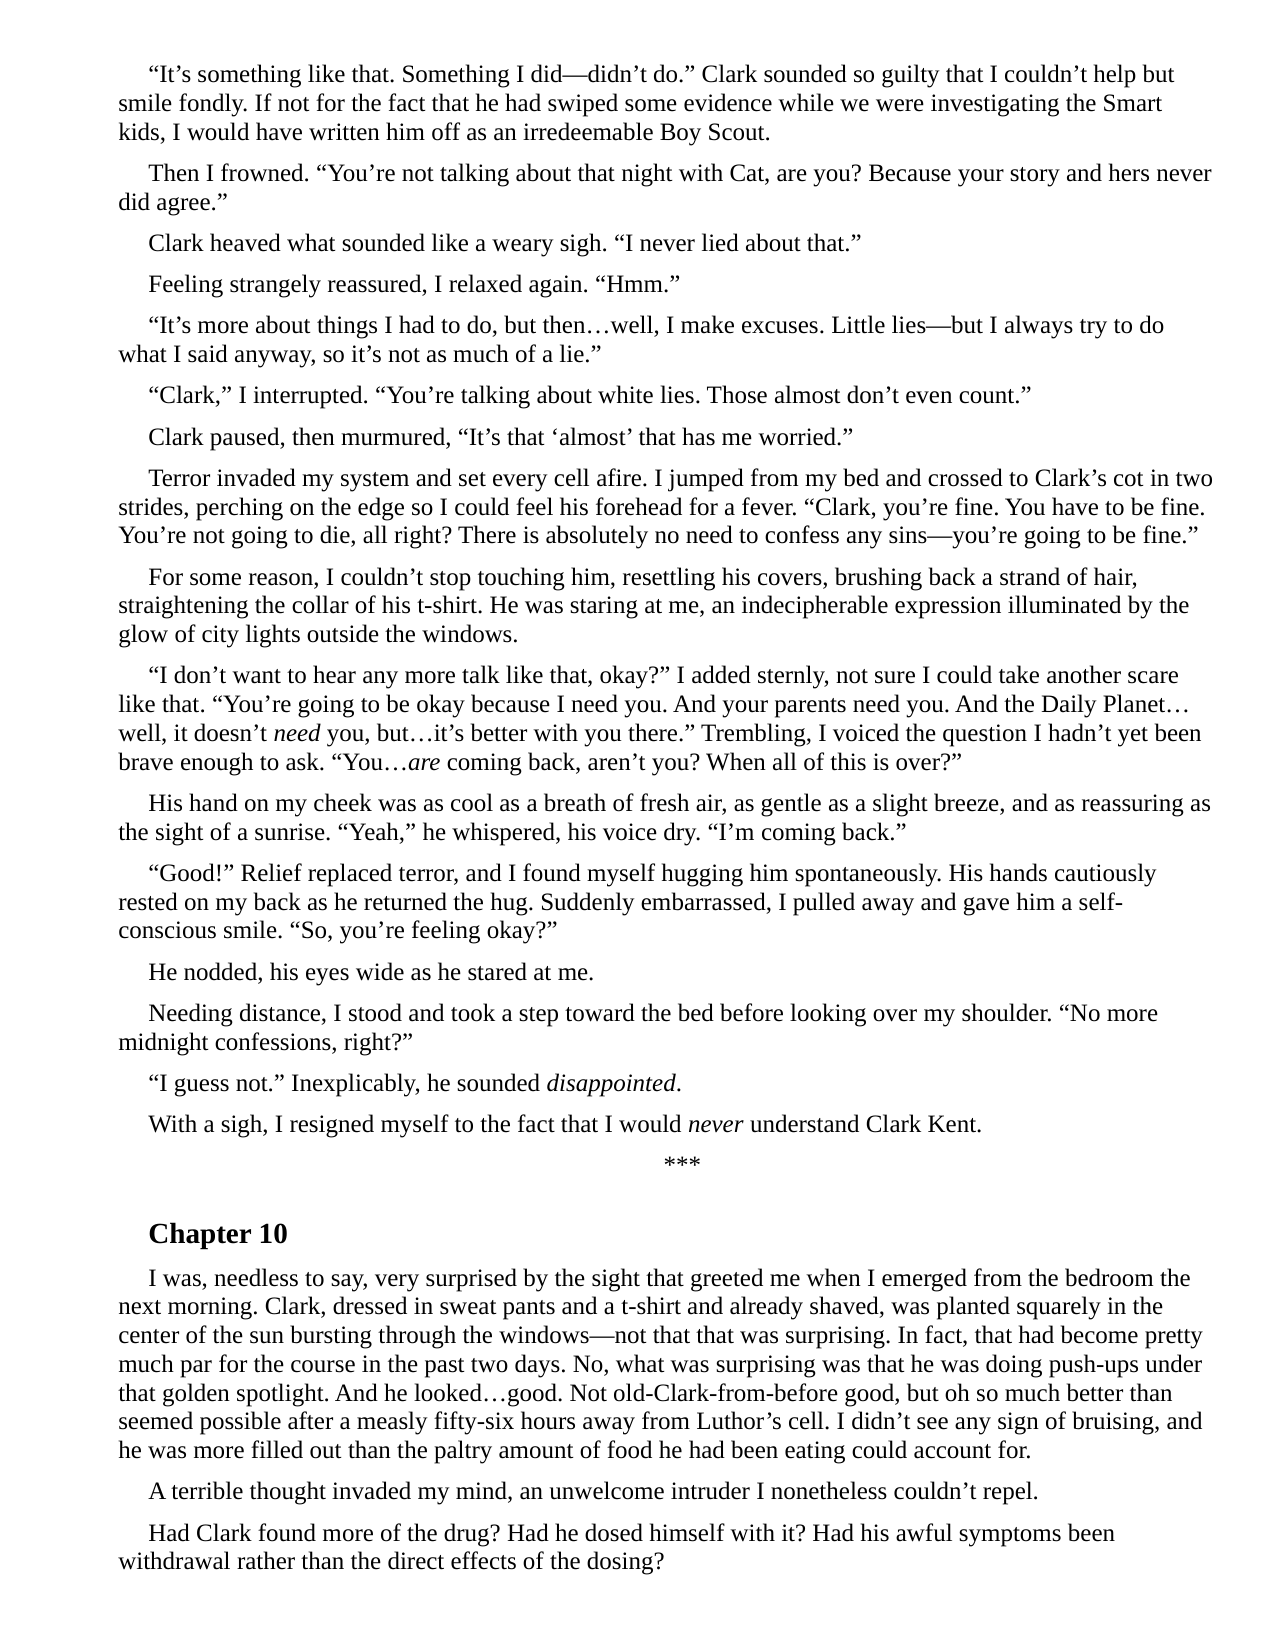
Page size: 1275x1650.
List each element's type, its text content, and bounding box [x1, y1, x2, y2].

text “I don’t want to hear any more talk like that, okay?” I added sternly, not sure I could take another scare like that. “You’re going to be okay because I need you. And your parents need you. And the Daily Planet…well, it doesn’t need you, but…it’s better with you there.” Trembling, I voiced the question I hadn’t yet been brave enough to ask. “You…are coming back, aren’t you? When all of this is over?” [118, 660, 1216, 775]
text *** [118, 1150, 1216, 1179]
text Then I frowned. “You’re not talking about that night with Cat, are you? Because your story and hers never did agree.” [118, 158, 1216, 215]
text His hand on my cheek was as cool as a breath of fresh air, as gentle as a slight breeze, and as reassuring as the sight of a sunrise. “Yeah,” he whispered, his voice dry. “I’m coming back.” [118, 788, 1216, 845]
text “Good!” Relief replaced terror, and I found myself hugging him spontaneously. His hands cautiously rested on my back as he returned the hug. Suddenly embarrassed, I pulled away and gave him a self-conscious smile. “So, you’re feeling okay?” [118, 858, 1216, 944]
text Had Clark found more of the drug? Had he dosed himself with it? Had his awful symptoms been withdrawal rather than the direct effects of the dosing? [118, 1518, 1216, 1575]
text Terror invaded my system and set every cell afire. I jumped from my bed and crossed to Clark’s cot in two strides, perching on the edge so I could feel his forehead for a fever. “Clark, you’re fine. You have to be fine. You’re not going to die, all right? There is absolutely no need to confess any sins—you’re going to be fine.” [118, 463, 1216, 549]
text For some reason, I couldn’t stop touching him, resettling his covers, brushing back a strand of hair, straightening the collar of his t-shirt. He was staring at me, an indecipherable expression illuminated by the glow of city lights outside the windows. [118, 562, 1216, 648]
text Clark paused, then murmured, “It’s that ‘almost’ that has me worried.” [118, 422, 1216, 450]
text With a sigh, I resigned myself to the fact that I would never understand Clark Kent. [118, 1109, 1216, 1138]
text “Clark,” I interrupted. “You’re talking about white lies. Those almost don’t even count.” [118, 380, 1216, 409]
text A terrible thought invaded my mind, an unwelcome intruder I nonetheless couldn’t repel. [118, 1476, 1216, 1505]
text He nodded, his eyes wide as he stared at me. [118, 957, 1216, 985]
text Clark heaved what sounded like a weary sigh. “I never lied about that.” [118, 228, 1216, 257]
text I was, needless to say, very surprised by the sight that greeted me when I emerged from the bedroom the next morning. Clark, dressed in sweat pants and a t-shirt and already shaved, was planted squarely in the center of the sun bursting through the windows—not that that was surprising. In fact, that had become pretty much par for the course in the past two days. No, what was surprising was that he was doing push-ups under that golden spotlight. And he looked…good. Not old-Clark-from-before good, but oh so much better than seemed possible after a measly fifty-six hours away from Luthor’s cell. I didn’t see any sign of bruising, and he was more filled out than the paltry amount of food he had been eating could account for. [118, 1263, 1216, 1464]
text Needing distance, I stood and took a step toward the bed before looking over my shoulder. “No more midnight confessions, right?” [118, 998, 1216, 1055]
text “It’s more about things I had to do, but then…well, I make excuses. Little lies—but I always try to do what I said anyway, so it’s not as much of a lie.” [118, 310, 1216, 368]
text Feeling strangely reassured, I relaxed again. “Hmm.” [118, 269, 1216, 298]
subtitle Chapter 10 [118, 1217, 1216, 1250]
text “It’s something like that. Something I did—didn’t do.” Clark sounded so guilty that I couldn’t help but smile fondly. If not for the fact that he had swiped some evidence while we were investigating the Smart kids, I would have written him off as an irredeemable Boy Scout. [118, 59, 1216, 145]
text “I guess not.” Inexplicably, he sounded disappointed. [118, 1068, 1216, 1097]
